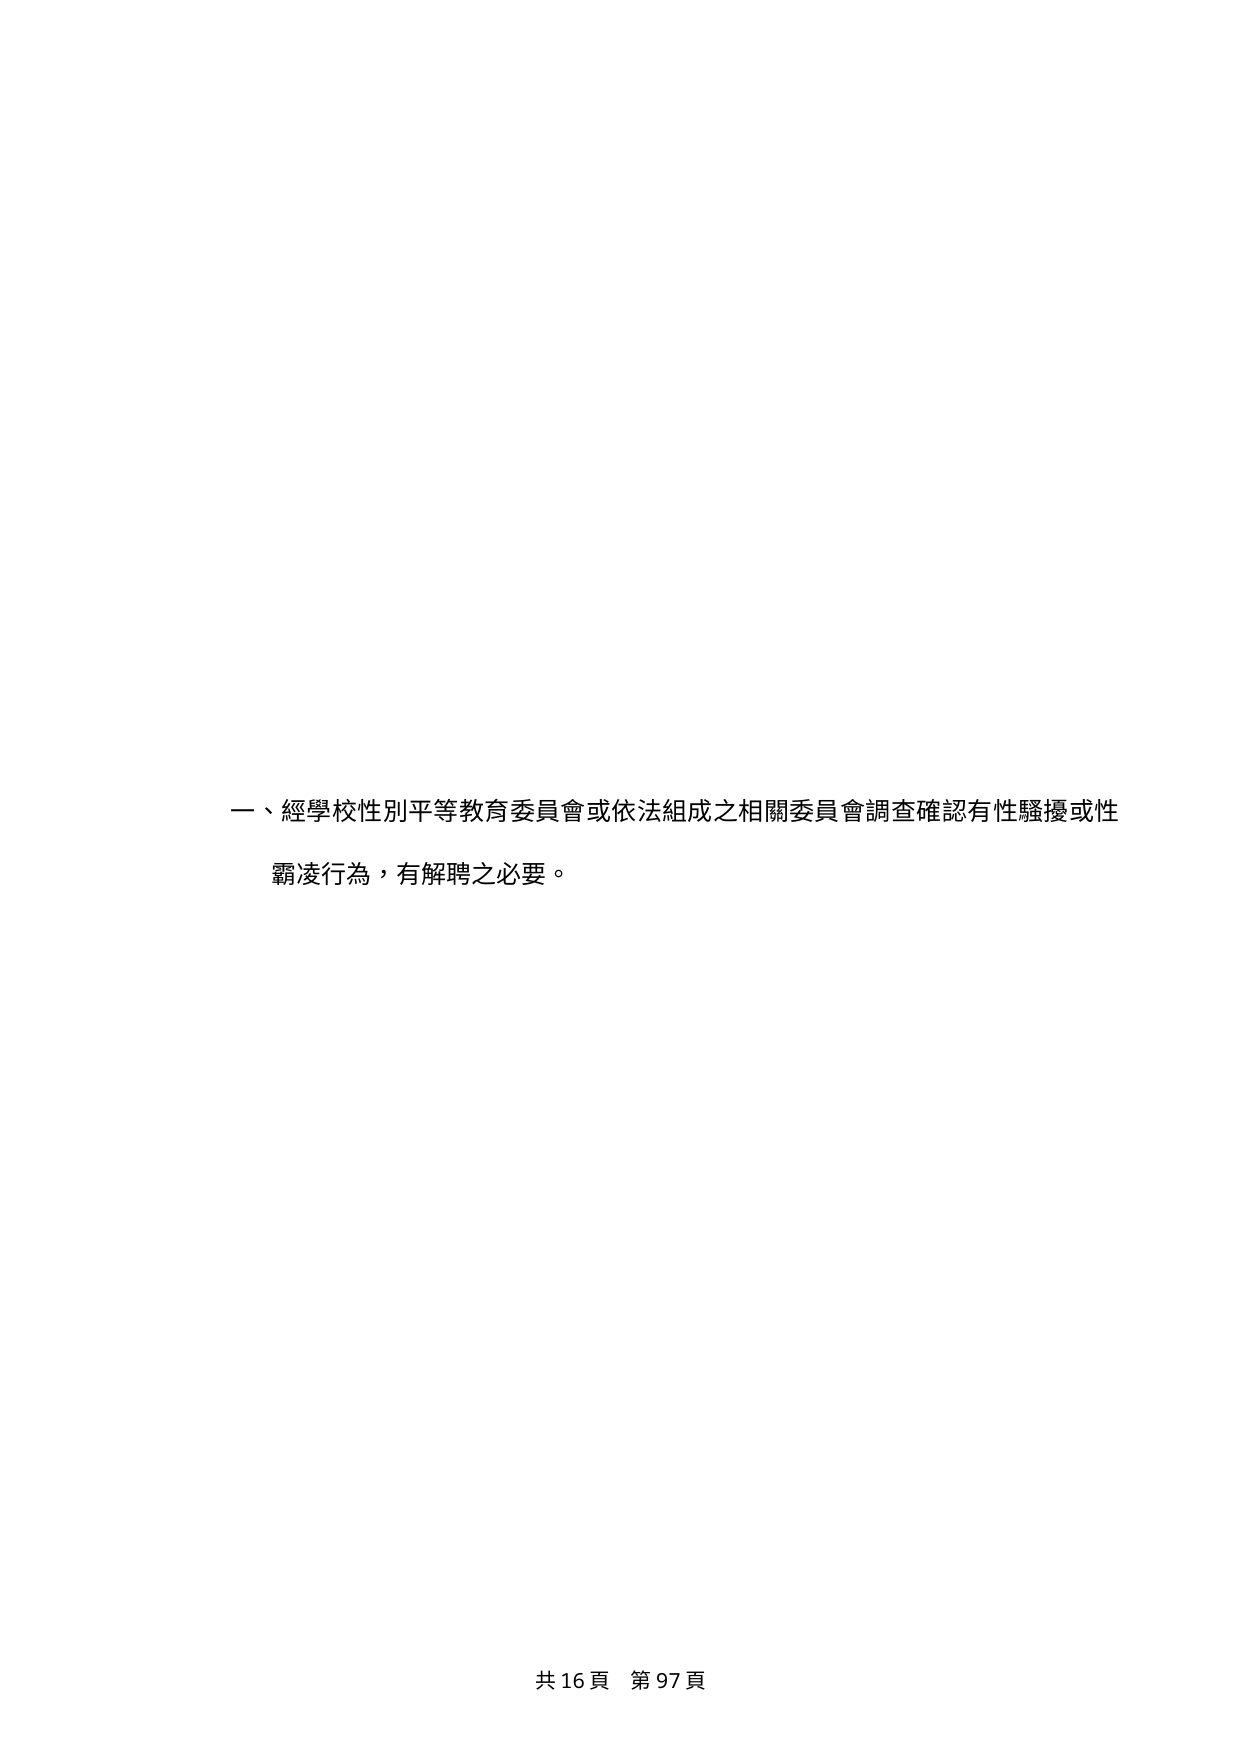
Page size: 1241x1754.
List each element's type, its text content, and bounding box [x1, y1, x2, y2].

text 一、經學校性別平等教育委員會或依法組成之相關委員會調查確認有性騷擾或性霸凌行為，有解聘之必要。 [230, 768, 1122, 893]
